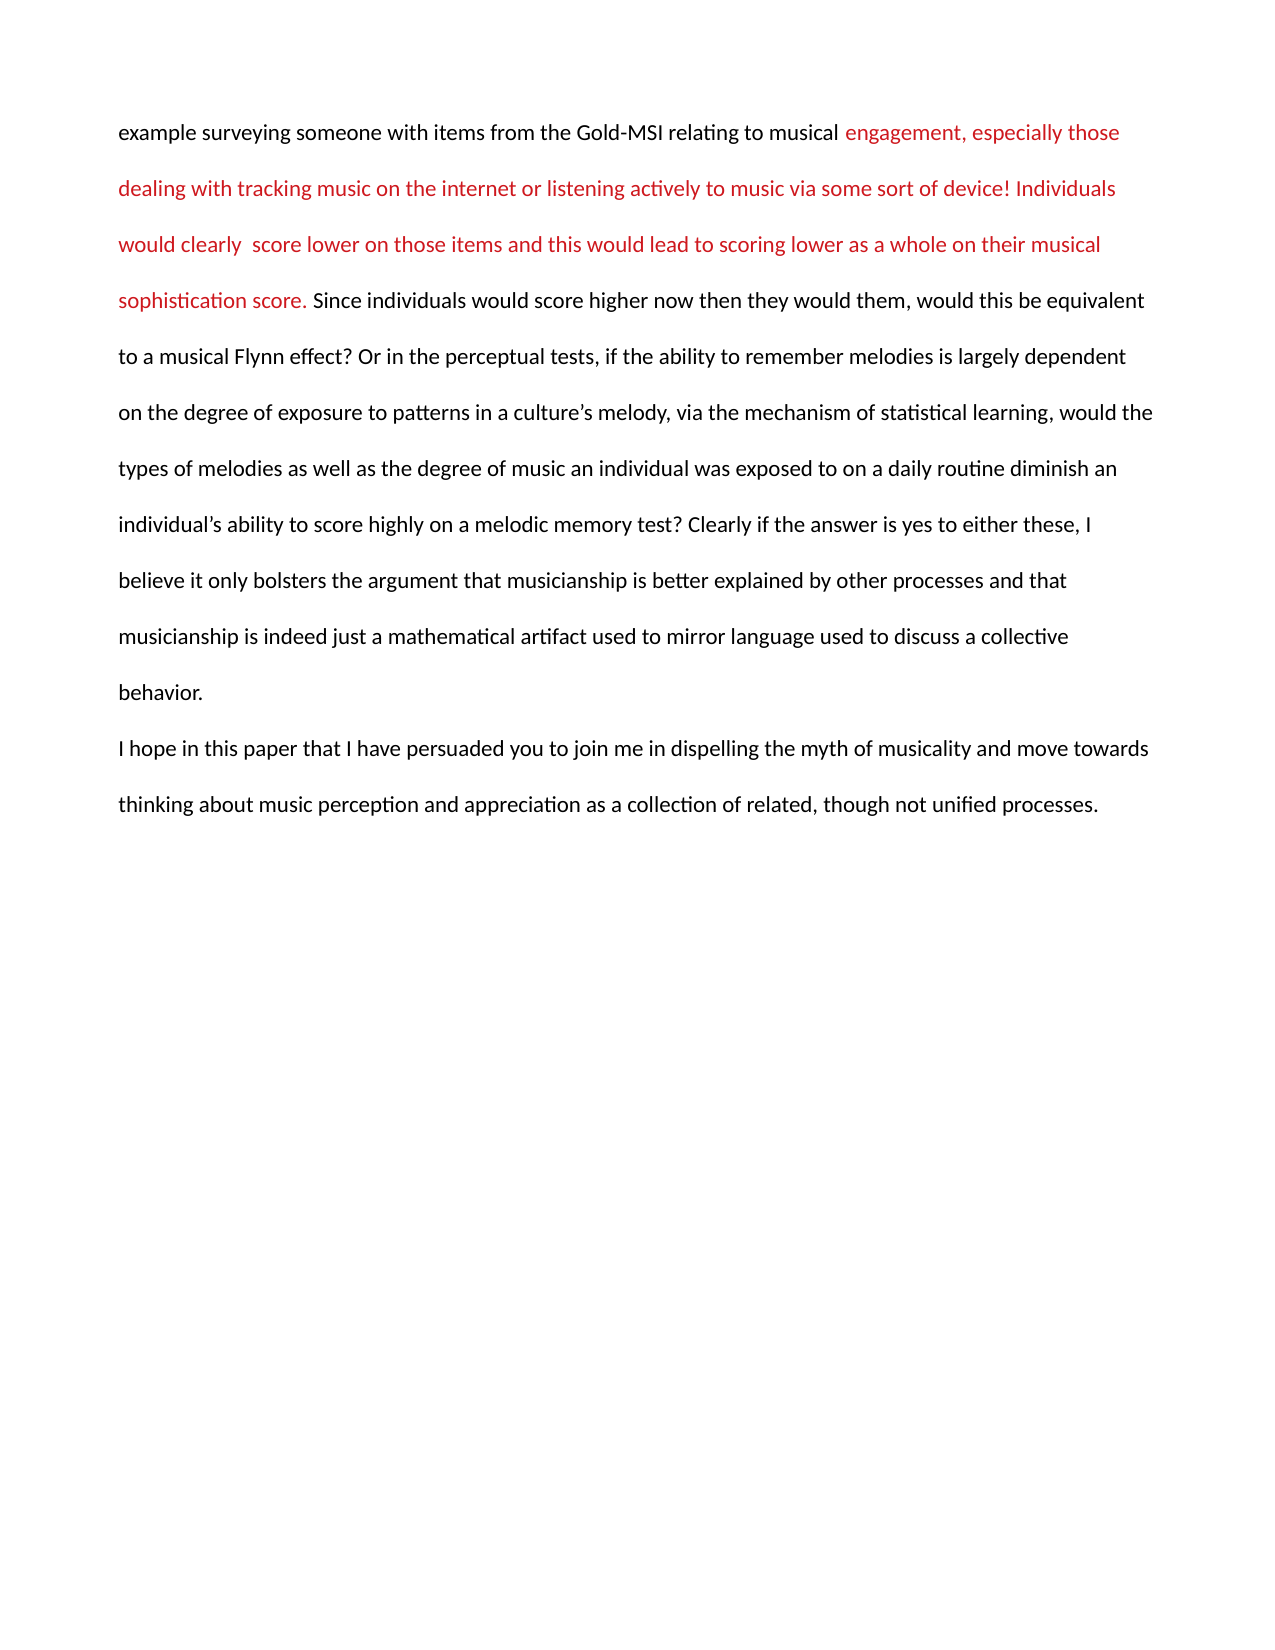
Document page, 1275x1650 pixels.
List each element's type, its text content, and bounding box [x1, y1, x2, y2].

text I hope in this paper that I have persuaded you to join me in dispelling the myth of musicality and move towards thinking about music perception and appreciation as a collection of related, though not unified processes. [118, 734, 1157, 819]
text example surveying someone with items from the Gold-MSI relating to musical engagement, especially those dealing with tracking music on the internet or listening actively to music via some sort of device! Individuals would clearly score lower on those items and this would lead to scoring lower as a whole on their musical sophistication score. Since individuals would score higher now then they would them, would this be equivalent to a musical Flynn effect? Or in the perceptual tests, if the ability to remember melodies is largely dependent on the degree of exposure to patterns in a culture’s melody, via the mechanism of statistical learning, would the types of melodies as well as the degree of music an individual was exposed to on a daily routine diminish an individual’s ability to score highly on a melodic memory test? Clearly if the answer is yes to either these, I believe it only bolsters the argument that musicianship is better explained by other processes and that musicianship is indeed just a mathematical artifact used to mirror language used to discuss a collective behavior. [118, 118, 1157, 707]
